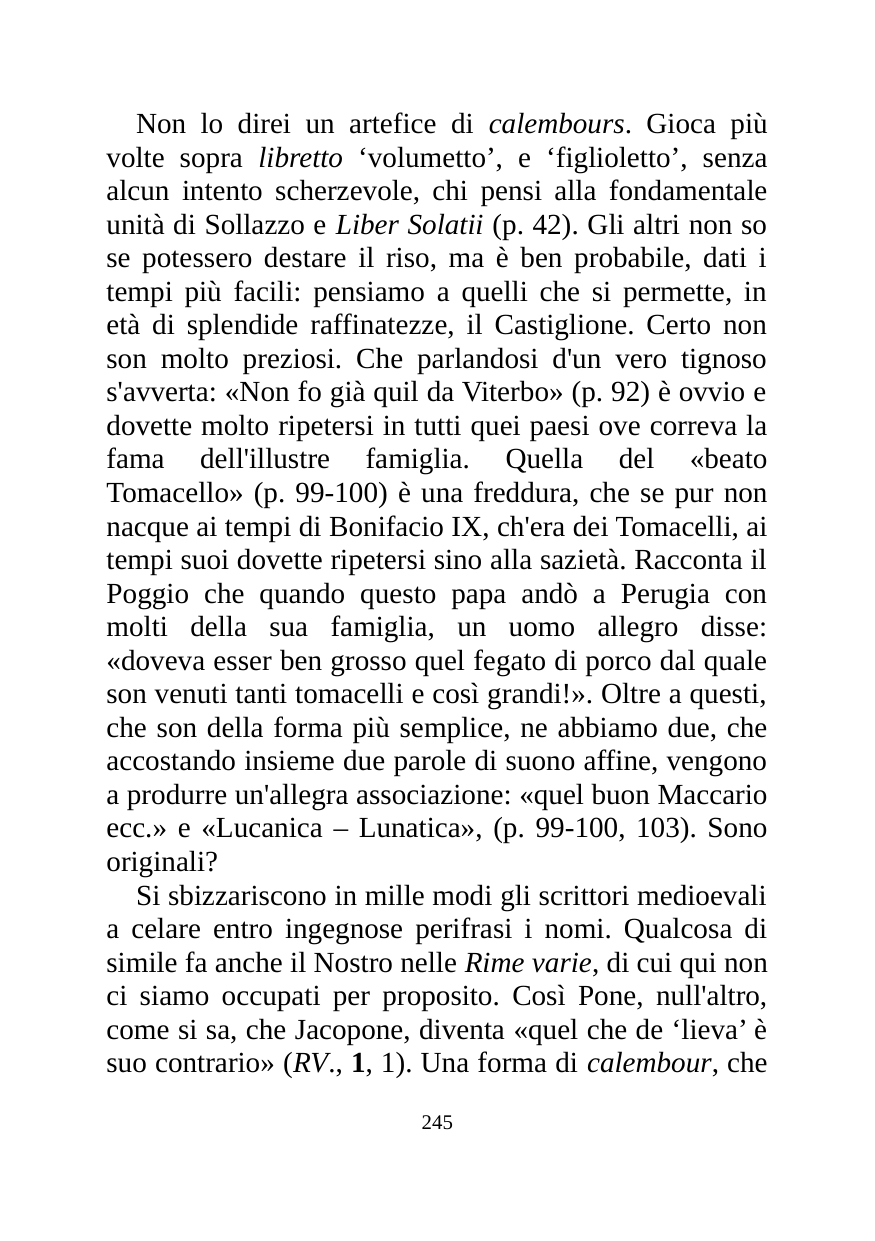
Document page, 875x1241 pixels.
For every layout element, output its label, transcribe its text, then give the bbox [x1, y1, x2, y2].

text Si sbizzariscono in mille modi gli scrittori medioevali a celare entro ingegnose perifrasi i nomi. Qualcosa di simile fa anche il Nostro nelle Rime varie, di cui qui non ci siamo occupati per proposito. Così Pone, null'altro, come si sa, che Jacopone, diventa «quel che de ‘lieva’ è suo contrario» (RV., 1, 1). Una forma di calembour, che [106, 878, 768, 1079]
text Non lo direi un artefice di calembours. Gioca più volte sopra libretto ‘volumetto’, e ‘figlioletto’, senza alcun intento scherzevole, chi pensi alla fondamentale unità di Sollazzo e Liber Solatii (p. 42). Gli altri non so se potessero destare il riso, ma è ben probabile, dati i tempi più facili: pensiamo a quelli che si permette, in età di splendide raffinatezze, il Castiglione. Certo non son molto preziosi. Che parlandosi d'un vero tignoso s'avverta: «Non fo già quil da Viterbo» (p. 92) è ovvio e dovette molto ripetersi in tutti quei paesi ove correva la fama dell'illustre famiglia. Quella del «beato Tomacello» (p. 99-100) è una freddura, che se pur non nacque ai tempi di Bonifacio IX, ch'era dei Tomacelli, ai tempi suoi dovette ripetersi sino alla sazietà. Racconta il Poggio che quando questo papa andò a Perugia con molti della sua famiglia, un uomo allegro disse: «doveva esser ben grosso quel fegato di porco dal quale son venuti tanti tomacelli e così grandi!». Oltre a questi, che son della forma più semplice, ne abbiamo due, che accostando insieme due parole di suono affine, vengono a produrre un'allegra associazione: «quel buon Maccario ecc.» e «Lucanica – Lunatica», (p. 99-100, 103). Sono originali? [106, 106, 768, 878]
